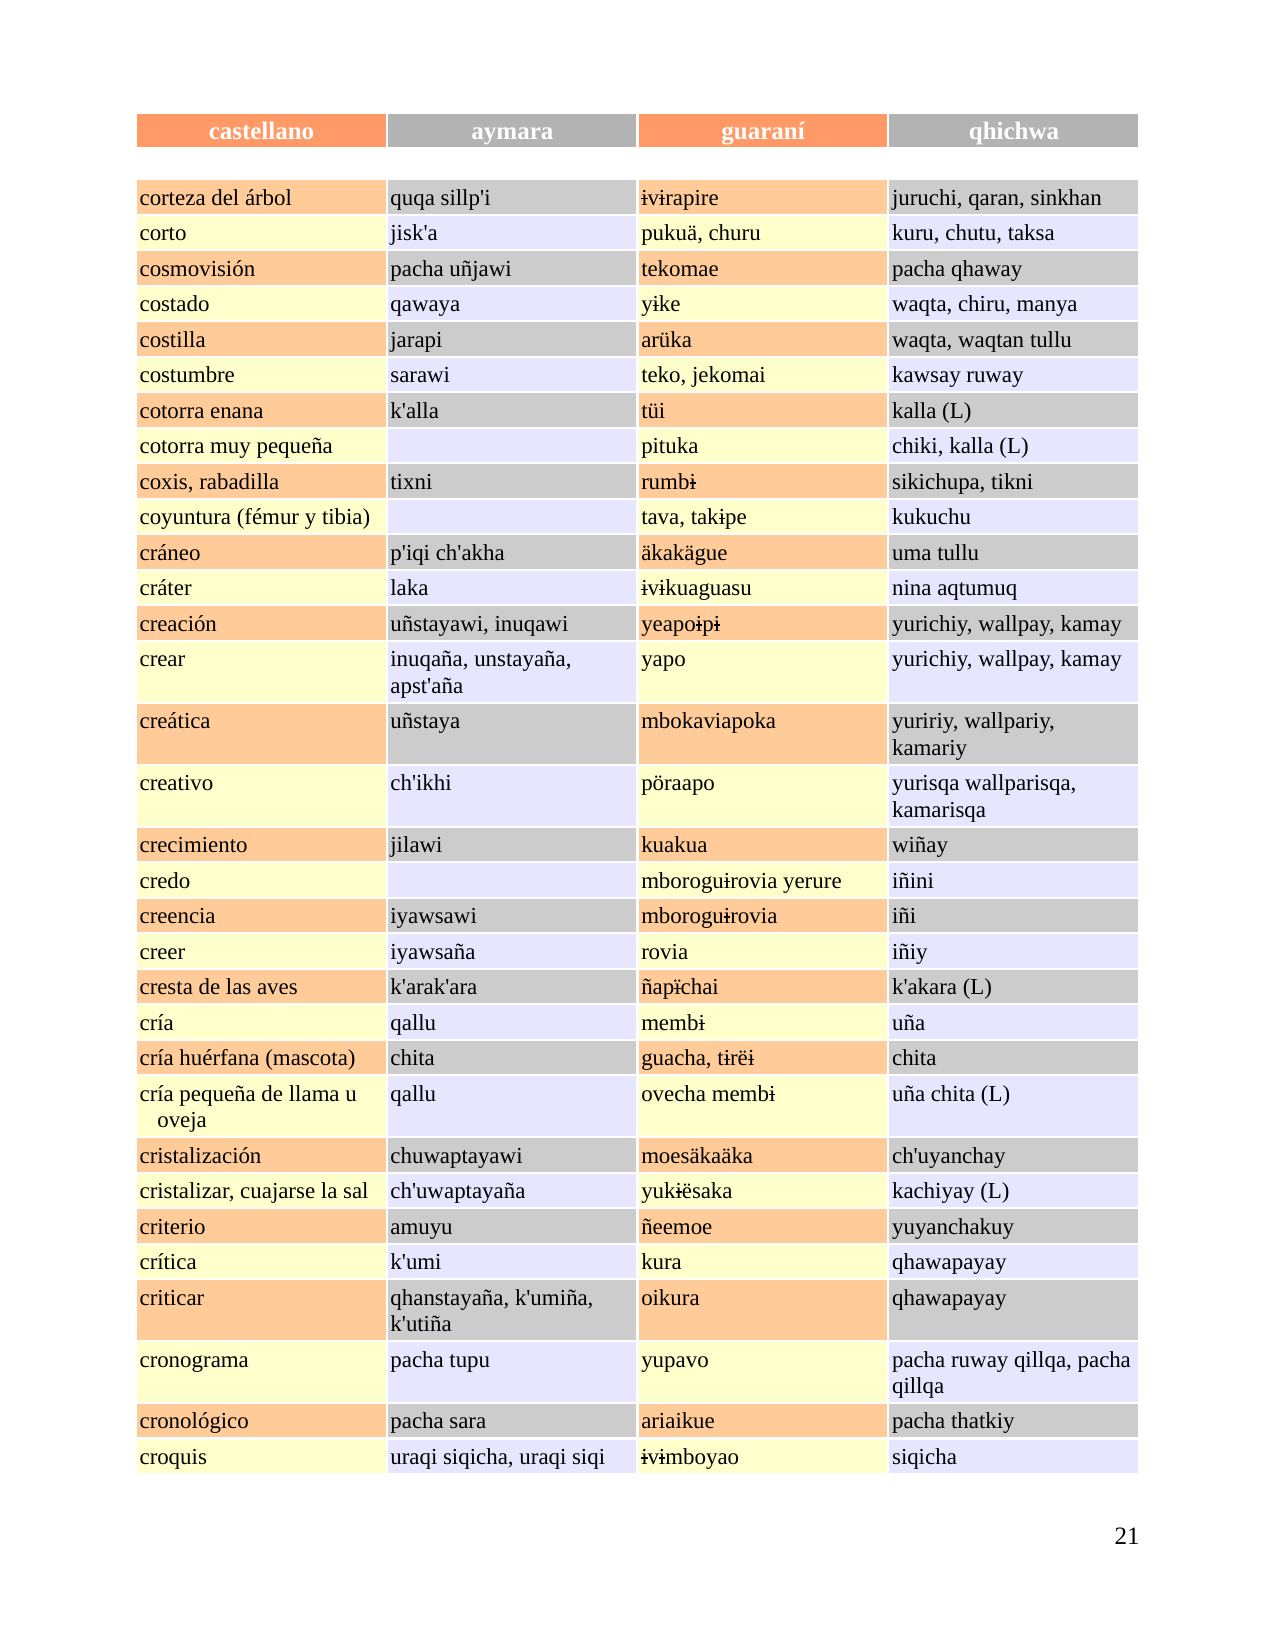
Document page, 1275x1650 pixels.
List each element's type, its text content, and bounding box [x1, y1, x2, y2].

table_cell yupavo [639, 1342, 887, 1402]
table_cell guacha, tirëi [639, 1041, 887, 1074]
table_cell qhawapayay [889, 1280, 1138, 1340]
table_cell criterio [137, 1209, 386, 1243]
table_cell k'alla [388, 393, 636, 427]
table_cell [388, 863, 636, 897]
table_cell sarawi [388, 358, 636, 391]
table_cell yuririy, wallpariy, kamariy [889, 704, 1138, 764]
table_cell cría [137, 1005, 386, 1039]
table_cell coyuntura (fémur y tibia) [137, 500, 386, 533]
table_cell waqta, waqtan tullu [889, 322, 1138, 356]
table_cell yurichiy, wallpay, kamay [889, 606, 1138, 640]
table_cell crecimiento [137, 828, 386, 861]
table_cell chiki, kalla (L) [889, 429, 1138, 462]
table_cell kukuchu [889, 500, 1138, 533]
table_cell cristalizar, cuajarse la sal [137, 1174, 386, 1207]
table_cell corto [137, 216, 386, 249]
table_cell jilawi [388, 828, 636, 861]
table_cell qhanstayaña, k'umiña, k'utiña [388, 1280, 636, 1340]
table_cell kawsay ruway [889, 358, 1138, 391]
table_cell [388, 500, 636, 533]
table_cell cotorra muy pequeña [137, 429, 386, 462]
table_cell nina aqtumuq [889, 571, 1138, 604]
table_cell mbokaviapoka [639, 704, 887, 764]
table_cell k'umi [388, 1245, 636, 1278]
table_cell [388, 429, 636, 462]
table_cell wiñay [889, 828, 1138, 861]
table_cell cristalización [137, 1138, 386, 1172]
table_cell iyawsaña [388, 934, 636, 968]
table_cell uraqi siqicha, uraqi siqi [388, 1440, 636, 1473]
table_cell qallu [388, 1076, 636, 1136]
table_cell kura [639, 1245, 887, 1278]
table_cell coxis, rabadilla [137, 464, 386, 498]
table_cell membi [639, 1005, 887, 1039]
table_cell äkakägue [639, 535, 887, 569]
table_cell ch'ikhi [388, 766, 636, 826]
table_cell quqa sillp'i [388, 180, 636, 214]
table_cell pacha uñjawi [388, 251, 636, 285]
table_cell creática [137, 704, 386, 764]
table_cell crítica [137, 1245, 386, 1278]
table_cell credo [137, 863, 386, 897]
table_cell ch'uyanchay [889, 1138, 1138, 1172]
table_cell ñeemoe [639, 1209, 887, 1243]
table_cell cotorra enana [137, 393, 386, 427]
table_cell cosmovisión [137, 251, 386, 285]
table_cell pacha sara [388, 1404, 636, 1437]
table_cell creer [137, 934, 386, 968]
table_cell criticar [137, 1280, 386, 1340]
table_cell uña chita (L) [889, 1076, 1138, 1136]
table_cell costado [137, 287, 386, 320]
table_cell pukuä, churu [639, 216, 887, 249]
table_cell cráter [137, 571, 386, 604]
table_cell tekomae [639, 251, 887, 285]
table_cell chuwaptayawi [388, 1138, 636, 1172]
table_cell rumbi [639, 464, 887, 498]
table_cell yapo [639, 642, 887, 702]
table_cell corteza del árbol [137, 180, 386, 214]
table_cell teko, jekomai [639, 358, 887, 391]
table_cell yeapoipi [639, 606, 887, 640]
table_cell kalla (L) [889, 393, 1138, 427]
table_cell pacha tupu [388, 1342, 636, 1402]
table_cell waqta, chiru, manya [889, 287, 1138, 320]
table_cell arüka [639, 322, 887, 356]
table_cell iyawsawi [388, 899, 636, 932]
table_cell creación [137, 606, 386, 640]
table_cell tixni [388, 464, 636, 498]
table_cell jisk'a [388, 216, 636, 249]
table_cell iñi [889, 899, 1138, 932]
table_cell ivirapire [639, 180, 887, 214]
table_cell pacha qhaway [889, 251, 1138, 285]
table_cell croquis [137, 1440, 386, 1473]
table_cell uñstaya [388, 704, 636, 764]
table_cell mboroguirovia [639, 899, 887, 932]
table_cell yuyanchakuy [889, 1209, 1138, 1243]
table_cell p'iqi ch'akha [388, 535, 636, 569]
table_cell yukiësaka [639, 1174, 887, 1207]
table_cell cría huérfana (mascota) [137, 1041, 386, 1074]
table_cell ovecha membi [639, 1076, 887, 1136]
table_cell laka [388, 571, 636, 604]
table_cell juruchi, qaran, sinkhan [889, 180, 1138, 214]
table_cell ch'uwaptayaña [388, 1174, 636, 1207]
table_cell mboroguirovia yerure [639, 863, 887, 897]
table_cell pacha thatkiy [889, 1404, 1138, 1437]
table_cell k'akara (L) [889, 970, 1138, 1003]
table_cell k'arak'ara [388, 970, 636, 1003]
table_cell jarapi [388, 322, 636, 356]
table_cell kuru, chutu, taksa [889, 216, 1138, 249]
table_cell ariaikue [639, 1404, 887, 1437]
table_cell cronológico [137, 1404, 386, 1437]
table_cell qawaya [388, 287, 636, 320]
table_cell amuyu [388, 1209, 636, 1243]
table_cell rovia [639, 934, 887, 968]
table_cell ivikuaguasu [639, 571, 887, 604]
table_cell iñini [889, 863, 1138, 897]
table_cell inuqaña, unstayaña, apst'aña [388, 642, 636, 702]
table_cell chita [889, 1041, 1138, 1074]
table_cell uñstayawi, inuqawi [388, 606, 636, 640]
table_cell oikura [639, 1280, 887, 1340]
table_cell tüi [639, 393, 887, 427]
table_cell tava, takipe [639, 500, 887, 533]
table_cell pacha ruway qillqa, pacha qillqa [889, 1342, 1138, 1402]
table_cell yike [639, 287, 887, 320]
table_cell pituka [639, 429, 887, 462]
table_cell ñapïchai [639, 970, 887, 1003]
table_cell uña [889, 1005, 1138, 1039]
table_cell iñiy [889, 934, 1138, 968]
table_cell yurisqa wallparisqa, kamarisqa [889, 766, 1138, 826]
table_cell cronograma [137, 1342, 386, 1402]
table_cell moesäkaäka [639, 1138, 887, 1172]
table_cell qhawapayay [889, 1245, 1138, 1278]
table_cell kuakua [639, 828, 887, 861]
table_cell siqicha [889, 1440, 1138, 1473]
table_cell qallu [388, 1005, 636, 1039]
table_cell sikichupa, tikni [889, 464, 1138, 498]
table_cell uma tullu [889, 535, 1138, 569]
table_cell costilla [137, 322, 386, 356]
table_cell cráneo [137, 535, 386, 569]
table_cell crear [137, 642, 386, 702]
table_cell cría pequeña de llama u oveja [137, 1076, 386, 1136]
table_cell creencia [137, 899, 386, 932]
table_cell cresta de las aves [137, 970, 386, 1003]
table_cell kachiyay (L) [889, 1174, 1138, 1207]
table_cell ivimboyao [639, 1440, 887, 1473]
table_cell pöraapo [639, 766, 887, 826]
table_cell costumbre [137, 358, 386, 391]
table_cell yurichiy, wallpay, kamay [889, 642, 1138, 702]
table_cell creativo [137, 766, 386, 826]
table_cell chita [388, 1041, 636, 1074]
